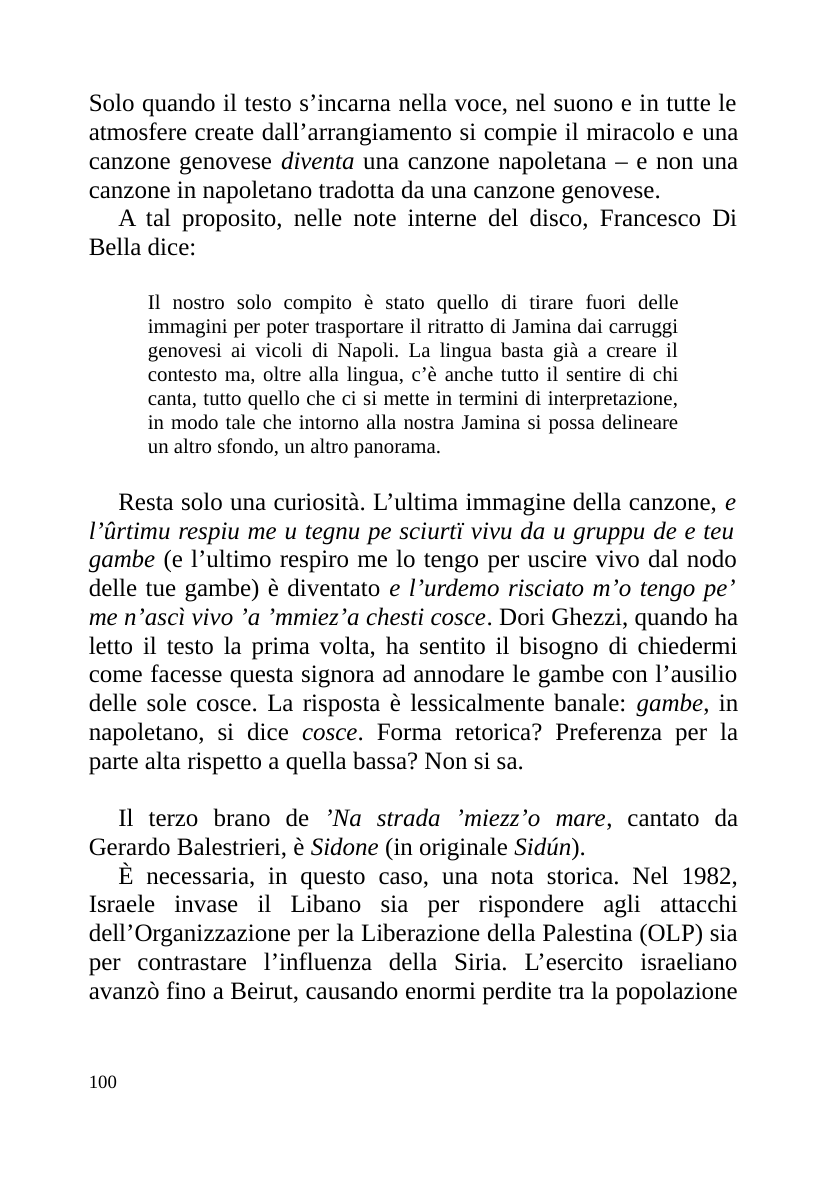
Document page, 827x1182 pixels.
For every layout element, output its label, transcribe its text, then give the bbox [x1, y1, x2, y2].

text Solo quando il testo s’incarna nella voce, nel suono e in tutte le atmosfere create dall’arrangiamento si compie il miracolo e una canzone genovese diventa una canzone napoletana ‒ e non una canzone in napoletano tradotta da una canzone genovese. [88, 88, 738, 203]
text A tal proposito, nelle note interne del disco, Francesco Di Bella dice: [88, 203, 738, 261]
text Il nostro solo compito è stato quello di tirare fuori delle immagini per poter trasportare il ritratto di Jamina dai carruggi genovesi ai vicoli di Napoli. La lingua basta già a creare il contesto ma, oltre alla lingua, c’è anche tutto il sentire di chi canta, tutto quello che ci si mette in termini di interpretazione, in modo tale che intorno alla nostra Jamina si possa delineare un altro sfondo, un altro panorama. [148, 290, 679, 458]
text È necessaria, in questo caso, una nota storica. Nel 1982, Israele invase il Libano sia per rispondere agli attacchi dell’Organizzazione per la Liberazione della Palestina (OLP) sia per contrastare l’influenza della Siria. L’esercito israeliano avanzò fino a Beirut, causando enormi perdite tra la popolazione [88, 861, 738, 1004]
text Il terzo brano de ’Na strada ’miezz’o mare, cantato da Gerardo Balestrieri, è Sidone (in originale Sidún). [88, 803, 738, 861]
text Resta solo una curiosità. L’ultima immagine della canzone, e l’ûrtimu respiu me u tegnu pe sciurtï vivu da u gruppu de e teu gambe (e l’ultimo respiro me lo tengo per uscire vivo dal nodo delle tue gambe) è diventato e l’urdemo risciato m’o tengo pe’ me n’ascì vivo ’a ’mmiez’a chesti cosce. Dori Ghezzi, quando ha letto il testo la prima volta, ha sentito il bisogno di chiedermi come facesse questa signora ad annodare le gambe con l’ausilio delle sole cosce. La risposta è lessicalmente banale: gambe, in napoletano, si dice cosce. Forma retorica? Preferenza per la parte alta rispetto a quella bassa? Non si sa. [88, 487, 738, 774]
